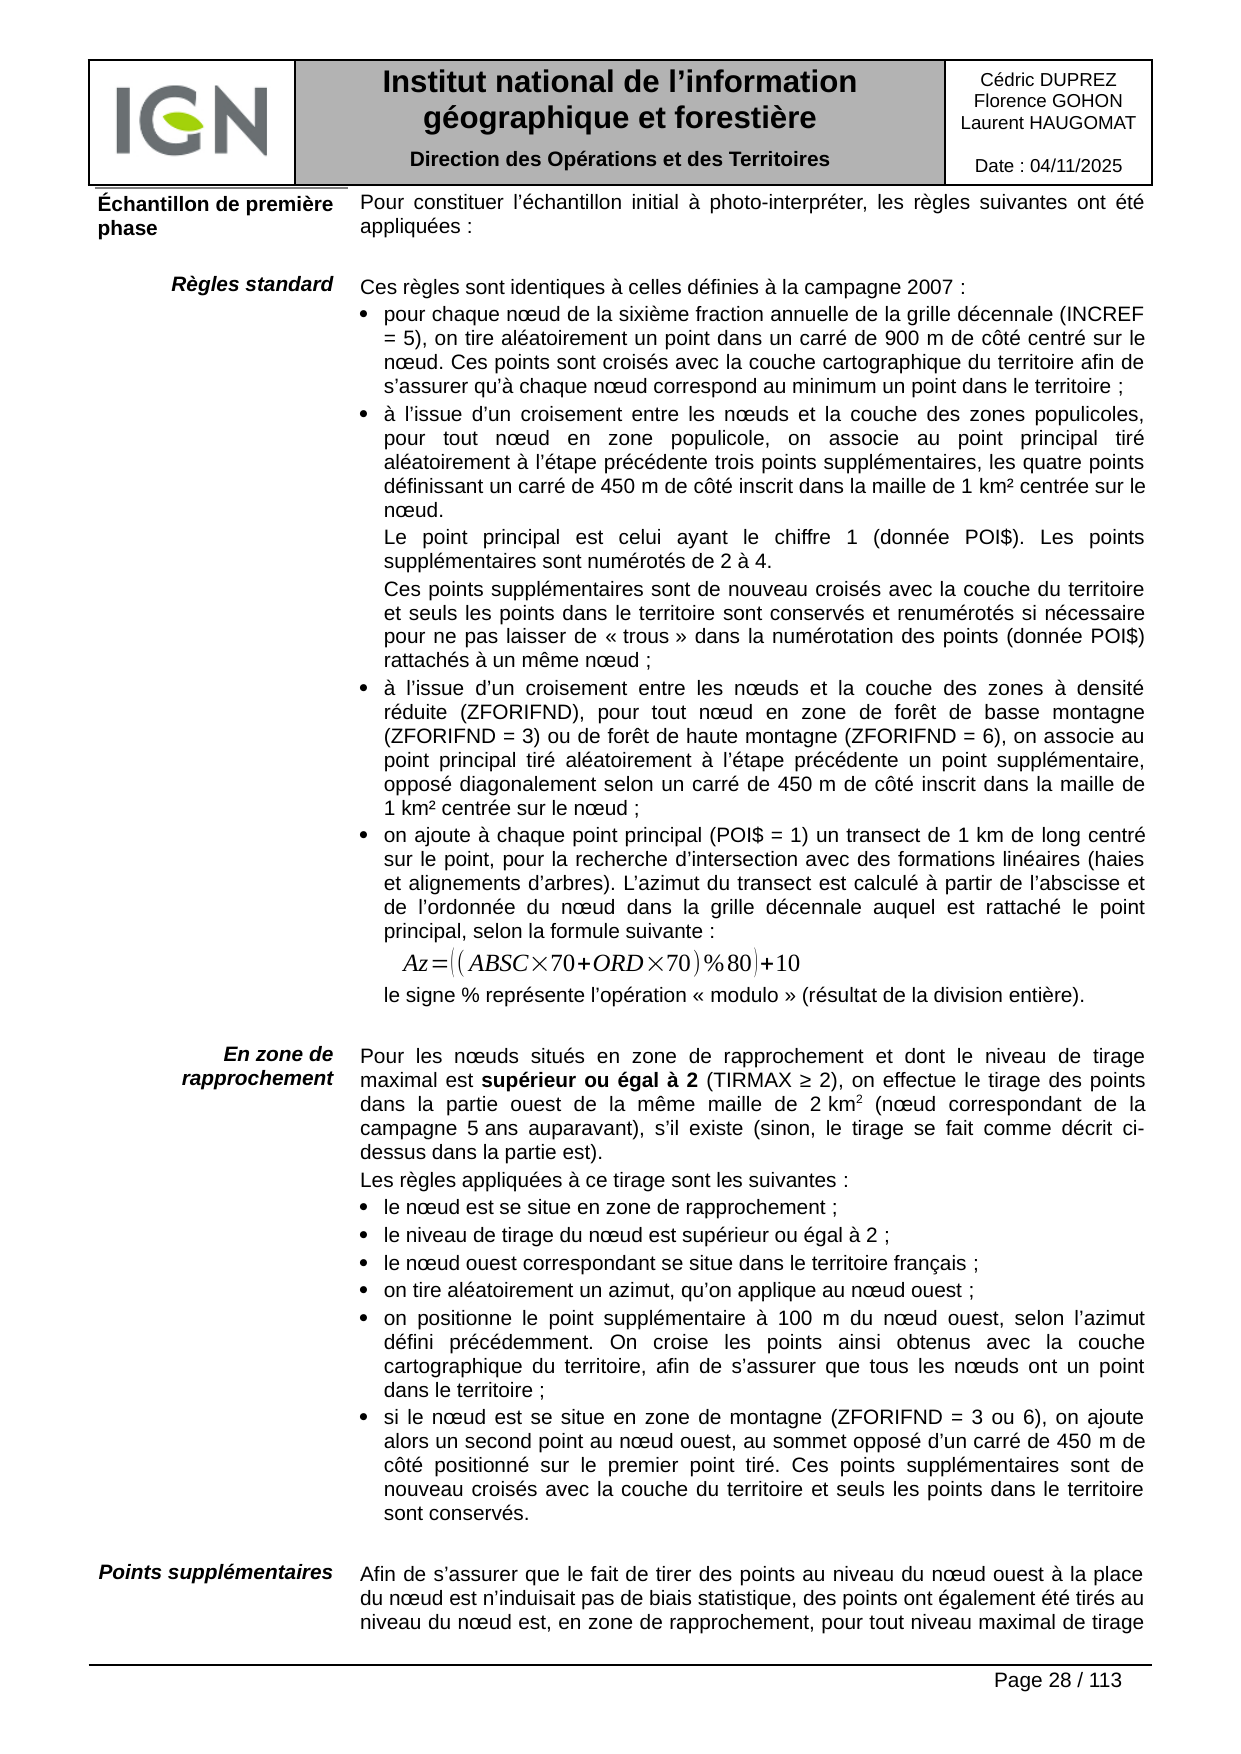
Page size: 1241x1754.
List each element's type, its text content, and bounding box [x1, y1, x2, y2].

picture [91, 62, 293, 180]
table_cell Afin de s’assurer que le fait de tirer des points au niveau du nœud ouest à la place du nœud est n’induisait pas de biais statistique, des points ont également été tirés au niveau du nœud est, en zone de rapprochement, pour tout niveau maximal de tirage [354, 1558, 1152, 1640]
table_cell Règles standard [89, 271, 354, 1041]
table_cell Pour constituer l’échantillon initial à photo-interpréter, les règles suivantes ont été appliquées : [354, 186, 1152, 271]
table_cell Pour les nœuds situés en zone de rapprochement et dont le niveau de tirage maximal est supérieur ou égal à 2 (TIRMAX ≥ 2), on effectue le tirage des points dans la partie ouest de la même maille de 2 km2 (nœud correspondant de la campagne 5 ans auparavant), s’il existe (sinon, le tirage se fait comme décrit ci-dessus dans la partie est). Les règles appliquées à ce tirage sont les suivantes : le nœud est se situe en zone de rapprochement ; le niveau de tirage du nœud est supérieur ou égal à 2 ; le nœud ouest correspondant se situe dans le territoire français ; on tire aléatoirement un azimut, qu’on applique au nœud ouest ; on positionne le point supplémentaire à 100 m du nœud ouest, selon l’azimut défini précédemment. On croise les points ainsi obtenus avec la couche cartographique du territoire, afin de s’assurer que tous les nœuds ont un point dans le territoire ; si le nœud est se situe en zone de montagne (ZFORIFND = 3 ou 6), on ajoute alors un second point au nœud ouest, au sommet opposé d’un carré de 450 m de côté positionné sur le premier point tiré. Ces points supplémentaires sont de nouveau croisés avec la couche du territoire et seuls les points dans le territoire sont conservés. [354, 1041, 1152, 1558]
table_cell En zone de rapprochement [89, 1041, 354, 1558]
table_cell Points supplémentaires [89, 1558, 354, 1640]
table_cell Échantillon de première phase [89, 186, 354, 271]
table_cell Ces règles sont identiques à celles définies à la campagne 2007 : pour chaque nœud de la sixième fraction annuelle de la grille décennale (INCREF = 5), on tire aléatoirement un point dans un carré de 900 m de côté centré sur le nœud. Ces points sont croisés avec la couche cartographique du territoire afin de s’assurer qu’à chaque nœud correspond au minimum un point dans le territoire ; à l’issue d’un croisement entre les nœuds et la couche des zones populicoles, pour tout nœud en zone populicole, on associe au point principal tiré aléatoirement à l’étape précédente trois points supplémentaires, les quatre points définissant un carré de 450 m de côté inscrit dans la maille de 1 km² centrée sur le nœud. Le point principal est celui ayant le chiffre 1 (donnée POI$). Les points supplémentaires sont numérotés de 2 à 4. Ces points supplémentaires sont de nouveau croisés avec la couche du territoire et seuls les points dans le territoire sont conservés et renumérotés si nécessaire pour ne pas laisser de « trous » dans la numérotation des points (donnée POI$) rattachés à un même nœud ; à l’issue d’un croisement entre les nœuds et la couche des zones à densité réduite (ZFORIFND), pour tout nœud en zone de forêt de basse montagne (ZFORIFND = 3) ou de forêt de haute montagne (ZFORIFND = 6), on associe au point principal tiré aléatoirement à l’étape précédente un point supplémentaire, opposé diagonalement selon un carré de 450 m de côté inscrit dans la maille de 1 km² centrée sur le nœud ; on ajoute à chaque point principal (POI$ = 1) un transect de 1 km de long centré sur le point, pour la recherche d’intersection avec des formations linéaires (haies et alignements d’arbres). L’azimut du transect est calculé à partir de l’abscisse et de l’ordonnée du nœud dans la grille décennale auquel est rattaché le point principal, selon la formule suivante : le signe % représente l’opération « modulo » (résultat de la division entière). [354, 271, 1152, 1041]
